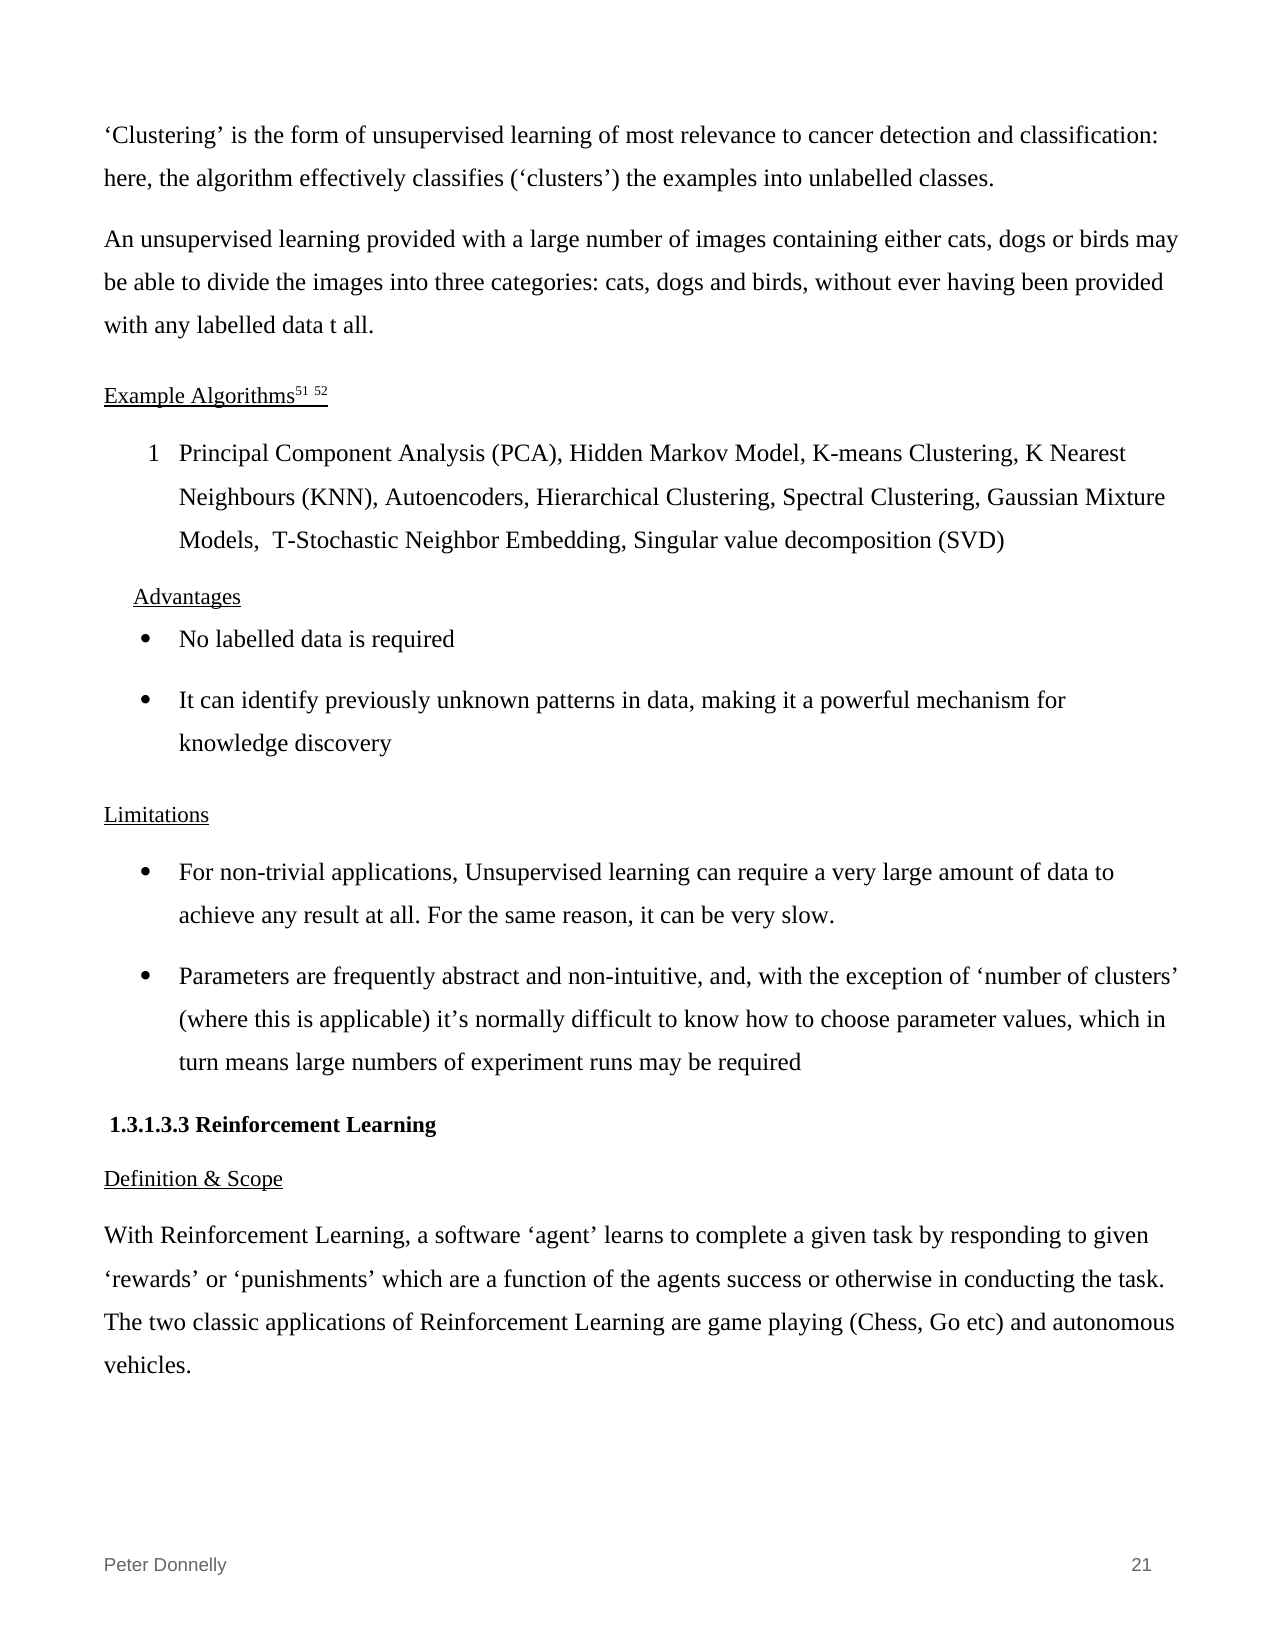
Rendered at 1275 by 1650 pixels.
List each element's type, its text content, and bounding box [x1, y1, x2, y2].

list Principal Component Analysis (PCA), Hidden Markov Model, K-means Clustering, K Nearest Neighbours (KNN), Autoencoders, Hierarchical Clustering, Spectral Clustering, Gaussian Mixture Models, T-Stochastic Neighbor Embedding, Singular value decomposition (SVD) [141, 438, 1181, 553]
subtitle Limitations [86, 801, 1181, 827]
subtitle Reinforcement Learning [103, 1111, 1181, 1138]
subtitle Advantages [133, 583, 1181, 609]
text With Reinforcement Learning, a software ‘agent’ learns to complete a given task by responding to given ‘rewards’ or ‘punishments’ which are a function of the agents success or otherwise in conducting the task. The two classic applications of Reinforcement Learning are game playing (Chess, Go etc) and autonomous vehicles. [103, 1221, 1181, 1379]
subtitle Definition & Scope [86, 1165, 1181, 1191]
subtitle Example Algorithms [86, 383, 1181, 409]
list For non-trivial applications, Unsupervised learning can require a very large amount of data to achieve any result at all. For the same reason, it can be very slow. [141, 857, 1181, 929]
text ‘Clustering’ is the form of unsupervised learning of most relevance to cancer detection and classification: here, the algorithm effectively classifies (‘clusters’) the examples into unlabelled classes. [103, 120, 1181, 192]
list It can identify previously unknown patterns in data, making it a powerful mechanism for knowledge discovery [141, 685, 1181, 757]
list No labelled data is required [141, 624, 1181, 653]
list Parameters are frequently abstract and non-intuitive, and, with the exception of ‘number of clusters’ (where this is applicable) it’s normally difficult to know how to choose parameter values, which in turn means large numbers of experiment runs may be required [141, 961, 1181, 1076]
text An unsupervised learning provided with a large number of images containing either cats, dogs or birds may be able to divide the images into three categories: cats, dogs and birds, without ever having been provided with any labelled data t all. [103, 224, 1181, 339]
